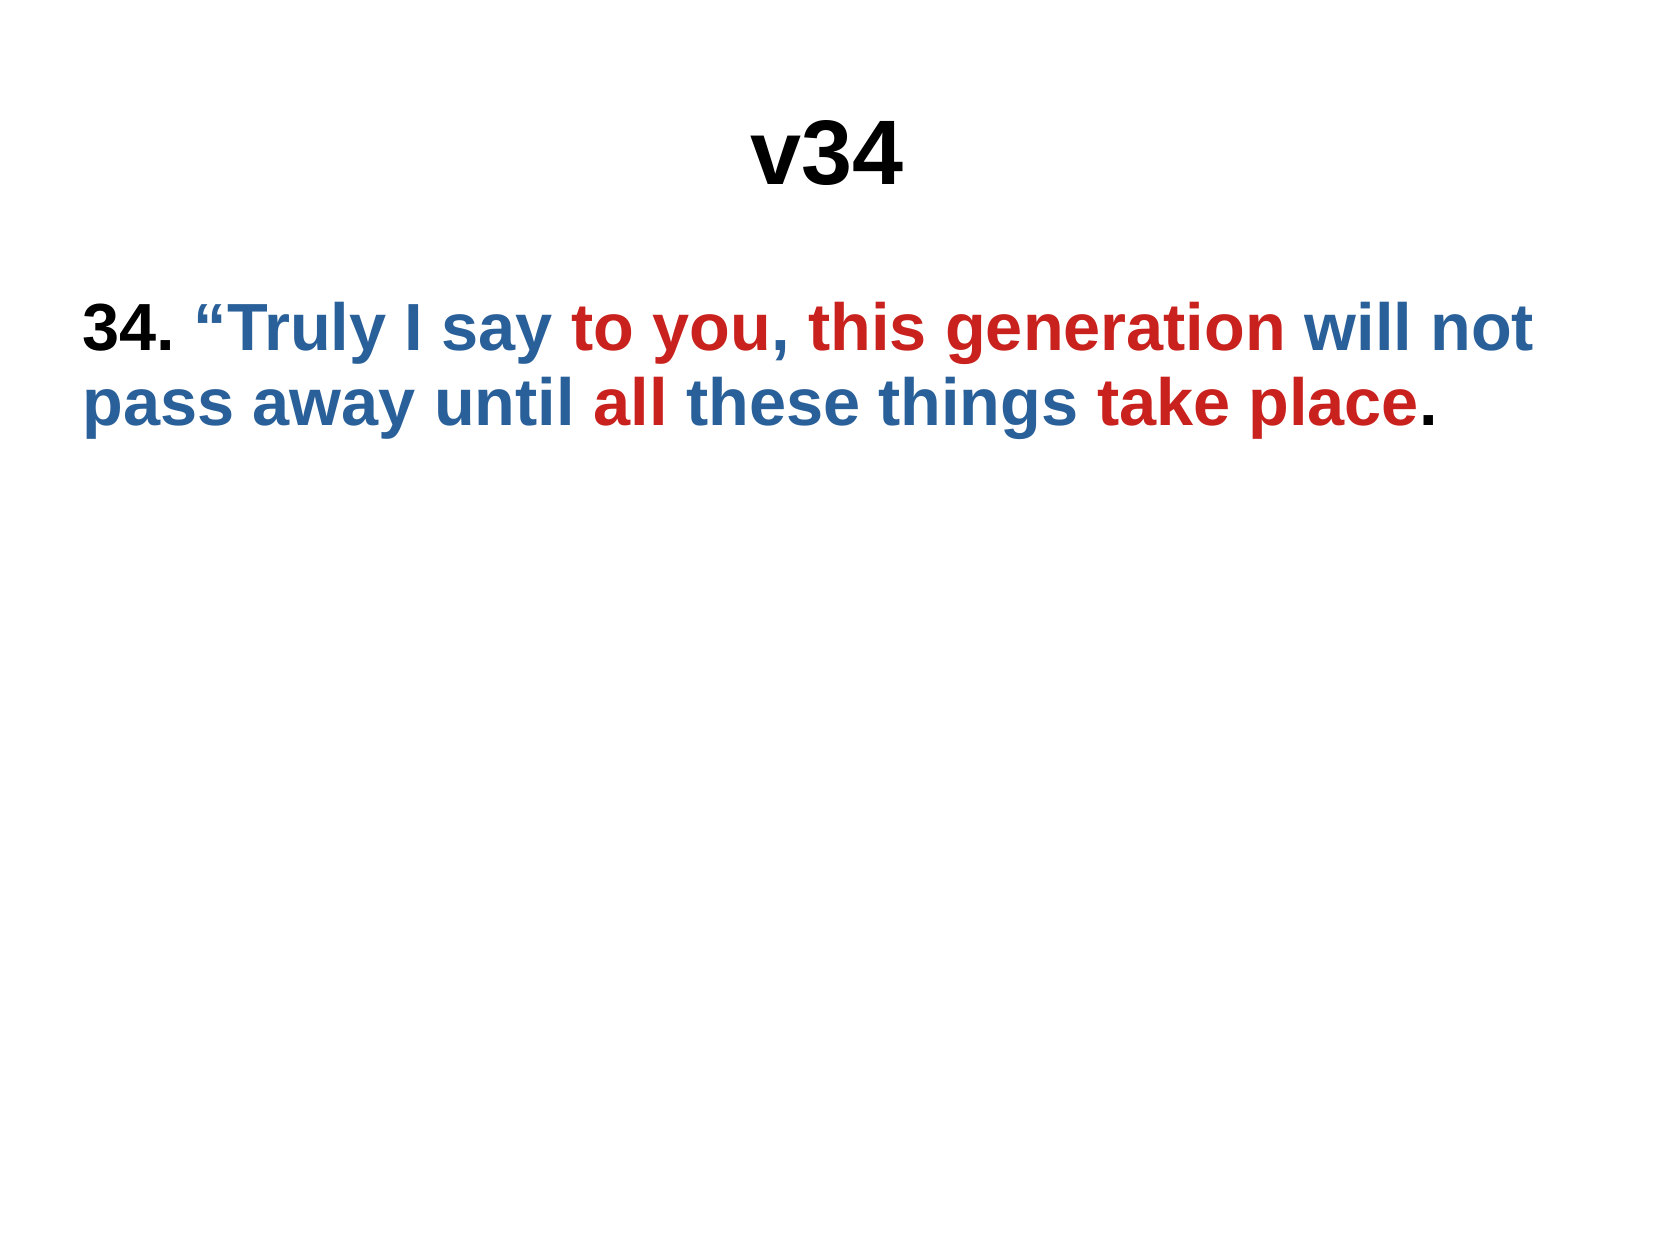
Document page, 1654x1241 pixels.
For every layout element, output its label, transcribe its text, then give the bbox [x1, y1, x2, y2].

list 34. “Truly I say to you, this generation will not pass away until all these things take place. [82, 290, 1571, 1010]
title v34 [82, 49, 1571, 257]
